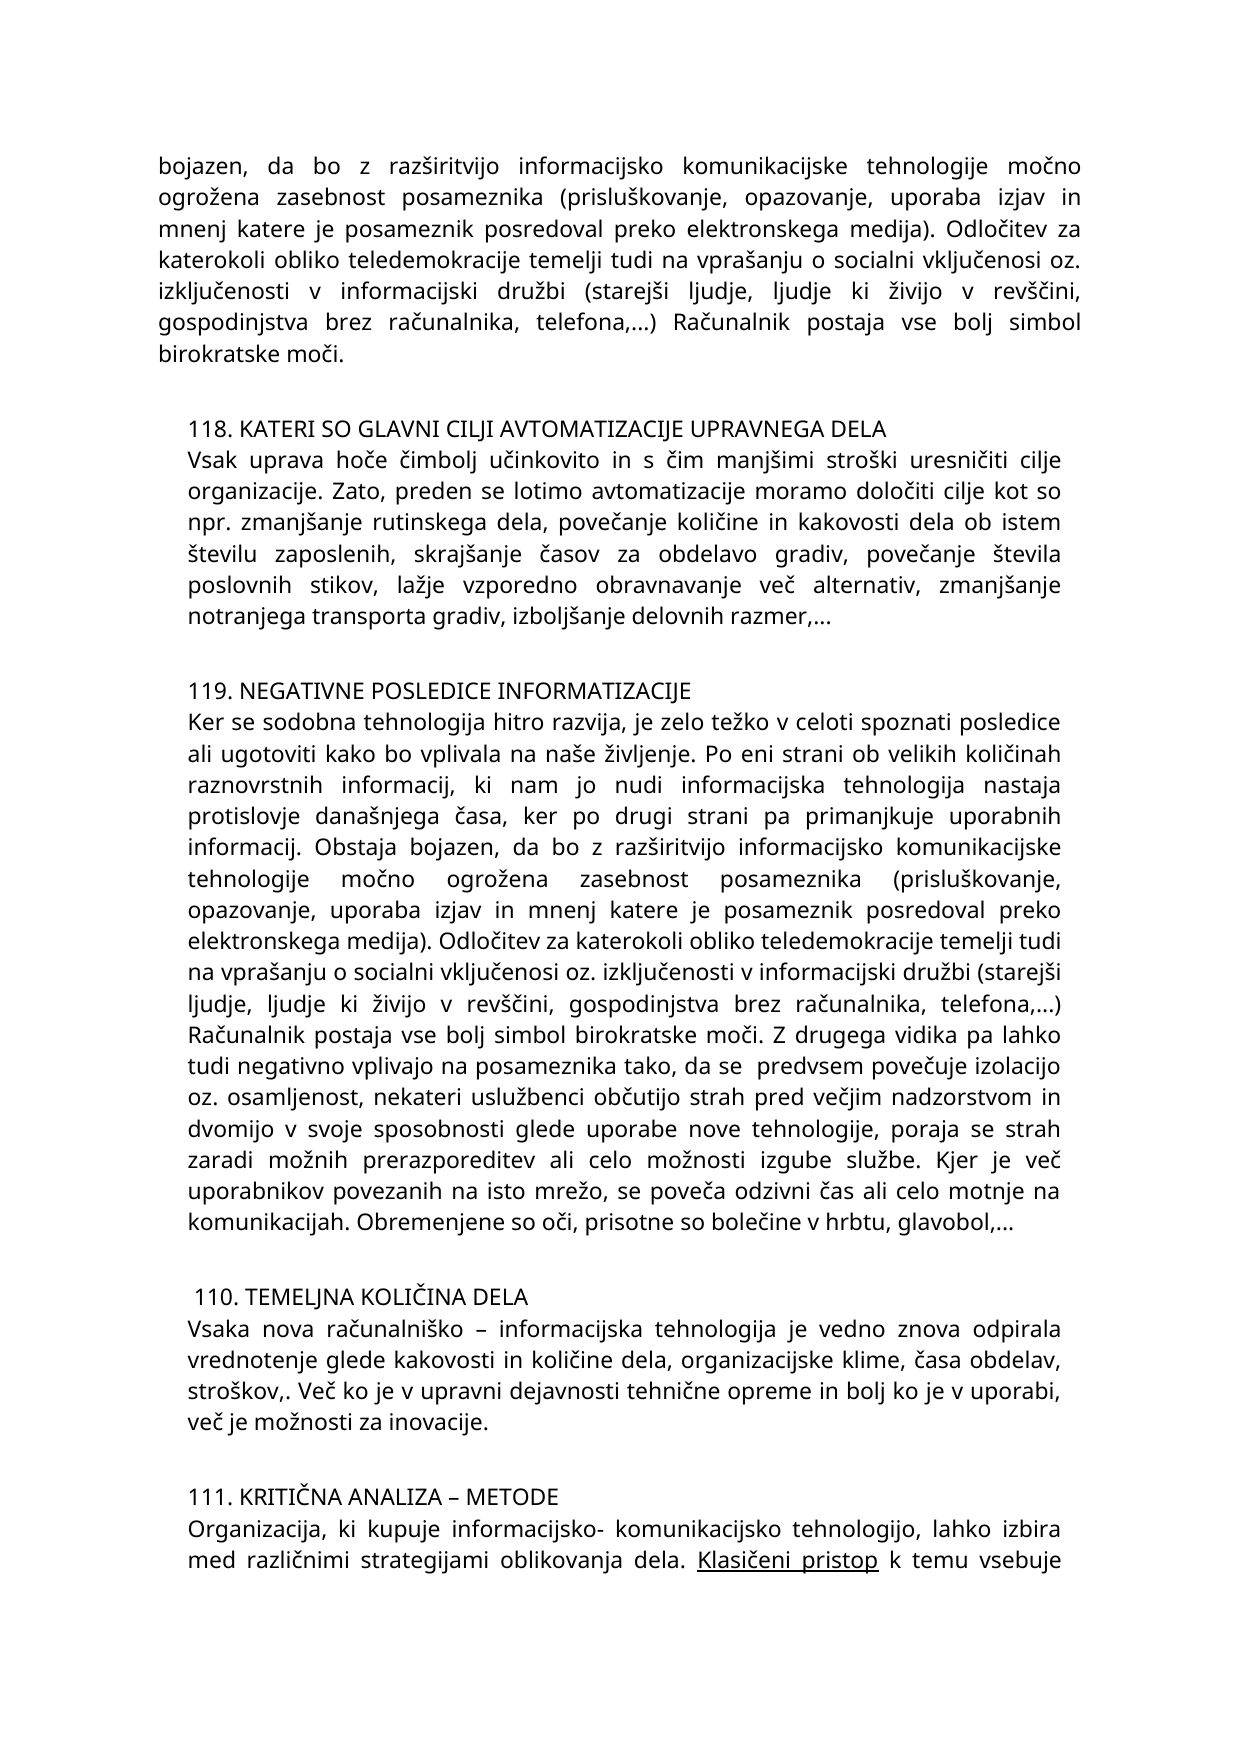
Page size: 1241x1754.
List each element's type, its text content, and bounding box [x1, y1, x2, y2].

text bojazen, da bo z razširitvijo informacijsko komunikacijske tehnologije močno ogrožena zasebnost posameznika (prisluškovanje, opazovanje, uporaba izjav in mnenj katere je posameznik posredoval preko elektronskega medija). Odločitev za katerokoli obliko teledemokracije temelji tudi na vprašanju o socialni vključenosi oz. izključenosti v informacijski družbi (starejši ljudje, ljudje ki živijo v revščini, gospodinjstva brez računalnika, telefona,...) Računalnik postaja vse bolj simbol birokratske moči. [158, 150, 1082, 369]
subtitle 119. NEGATIVNE POSLEDICE INFORMATIZACIJE [187, 675, 1053, 706]
text Vsaka nova računalniško – informacijska tehnologija je vedno znova odpirala vrednotenje glede kakovosti in količine dela, organizacijske klime, časa obdelav, stroškov,. Več ko je v upravni dejavnosti tehnične opreme in bolj ko je v uporabi, več je možnosti za inovacije. [187, 1312, 1062, 1437]
text Vsak uprava hoče čimbolj učinkovito in s čim manjšimi stroški uresničiti cilje organizacije. Zato, preden se lotimo avtomatizacije moramo določiti cilje kot so npr. zmanjšanje rutinskega dela, povečanje količine in kakovosti dela ob istem številu zaposlenih, skrajšanje časov za obdelavo gradiv, povečanje števila poslovnih stikov, lažje vzporedno obravnavanje več alternativ, zmanjšanje notranjega transporta gradiv, izboljšanje delovnih razmer,... [187, 444, 1062, 631]
subtitle 118. KATERI SO GLAVNI CILJI AVTOMATIZACIJE UPRAVNEGA DELA [187, 412, 1053, 444]
subtitle 111. KRITIČNA ANALIZA – METODE [187, 1481, 1053, 1512]
text Ker se sodobna tehnologija hitro razvija, je zelo težko v celoti spoznati posledice ali ugotoviti kako bo vplivala na naše življenje. Po eni strani ob velikih količinah raznovrstnih informacij, ki nam jo nudi informacijska tehnologija nastaja protislovje današnjega časa, ker po drugi strani pa primanjkuje uporabnih informacij. Obstaja bojazen, da bo z razširitvijo informacijsko komunikacijske tehnologije močno ogrožena zasebnost posameznika (prisluškovanje, opazovanje, uporaba izjav in mnenj katere je posameznik posredoval preko elektronskega medija). Odločitev za katerokoli obliko teledemokracije temelji tudi na vprašanju o socialni vključenosi oz. izključenosti v informacijski družbi (starejši ljudje, ljudje ki živijo v revščini, gospodinjstva brez računalnika, telefona,...) Računalnik postaja vse bolj simbol birokratske moči. Z drugega vidika pa lahko tudi negativno vplivajo na posameznika tako, da se predvsem povečuje izolacijo oz. osamljenost, nekateri uslužbenci občutijo strah pred večjim nadzorstvom in dvomijo v svoje sposobnosti glede uporabe nove tehnologije, poraja se strah zaradi možnih prerazporeditev ali celo možnosti izgube službe. Kjer je več uporabnikov povezanih na isto mrežo, se poveča odzivni čas ali celo motnje na komunikacijah. Obremenjene so oči, prisotne so bolečine v hrbtu, glavobol,... [187, 706, 1062, 1237]
subtitle 110. TEMELJNA KOLIČINA DELA [187, 1281, 1053, 1312]
text Organizacija, ki kupuje informacijsko- komunikacijsko tehnologijo, lahko izbira med različnimi strategijami oblikovanja dela. Klasičeni pristop k temu vsebuje [187, 1512, 1062, 1575]
